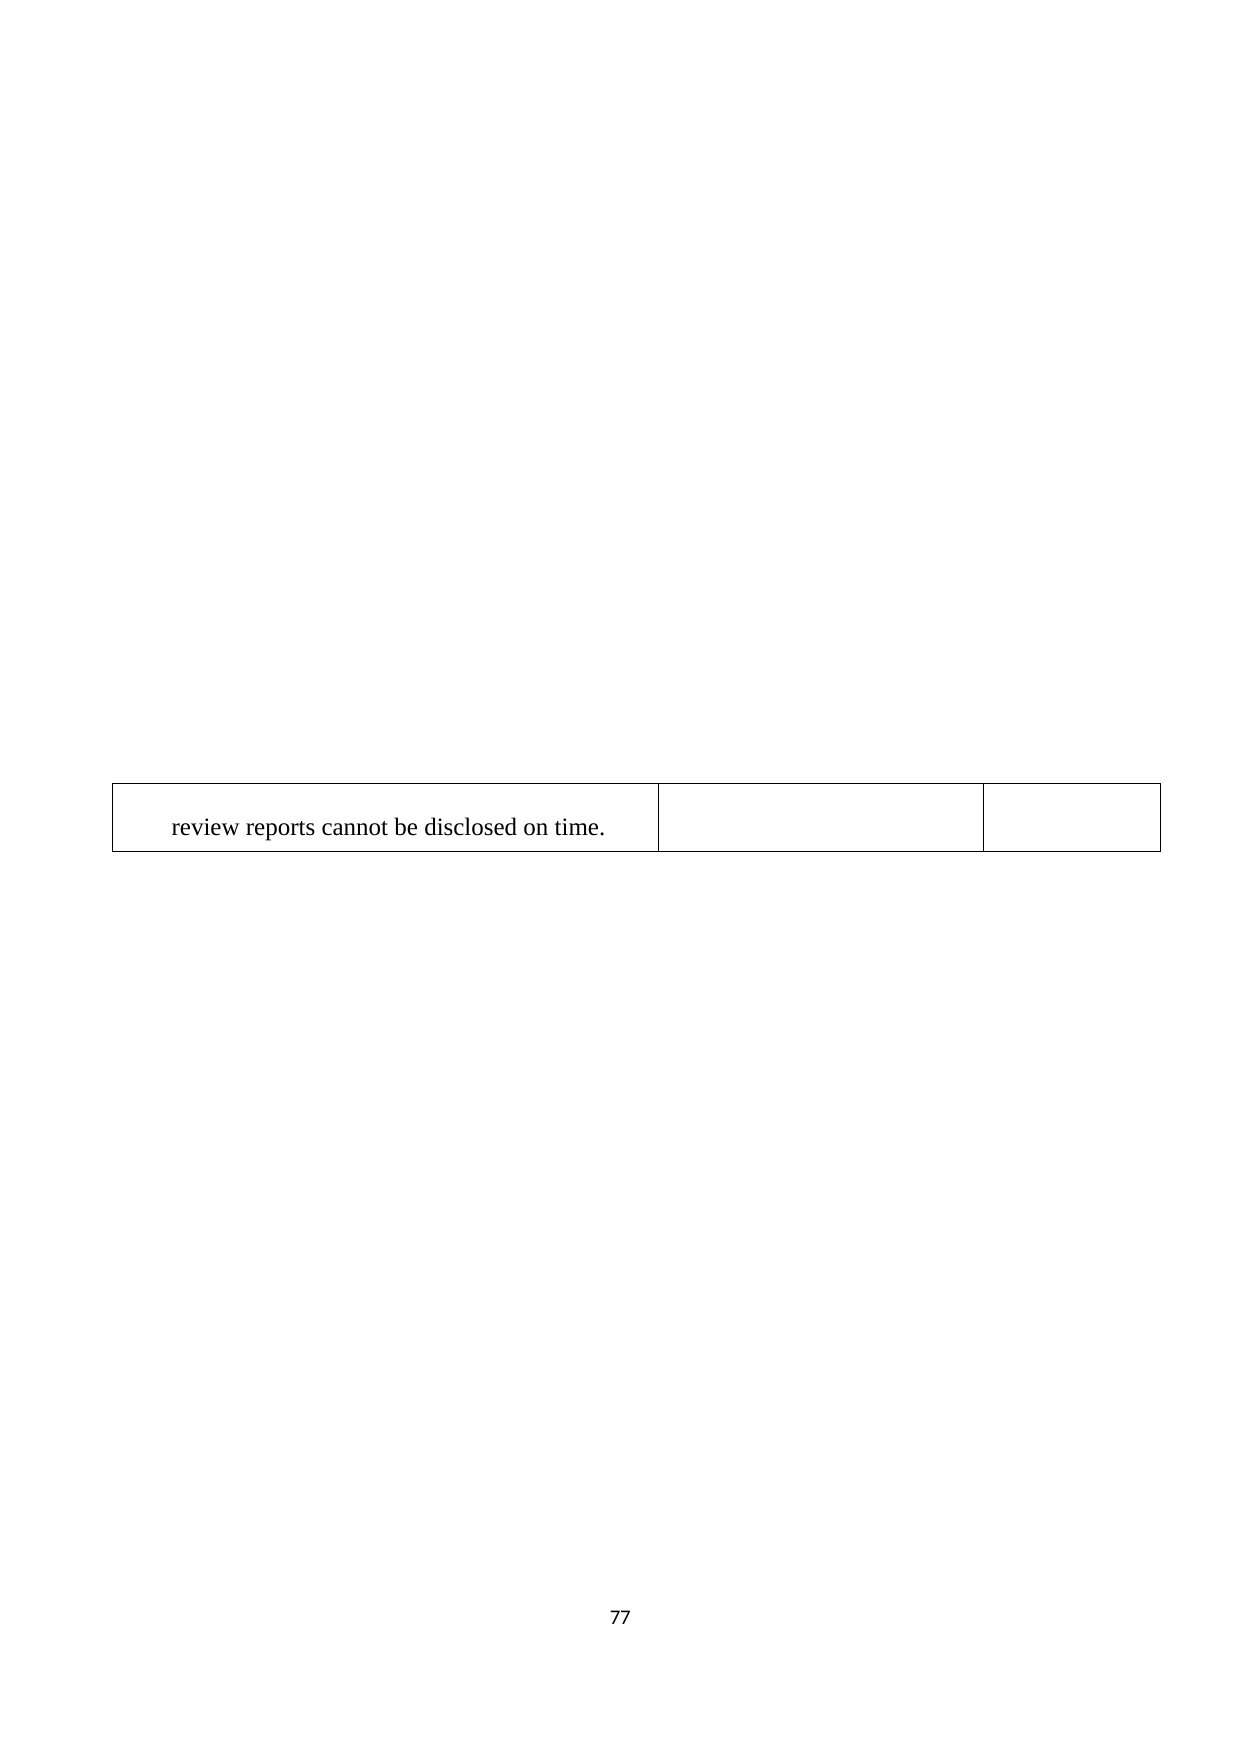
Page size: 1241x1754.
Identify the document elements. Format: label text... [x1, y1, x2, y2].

table_cell [984, 784, 1160, 851]
table_cell [659, 784, 983, 851]
table_cell review reports cannot be disclosed on time. [113, 784, 658, 851]
